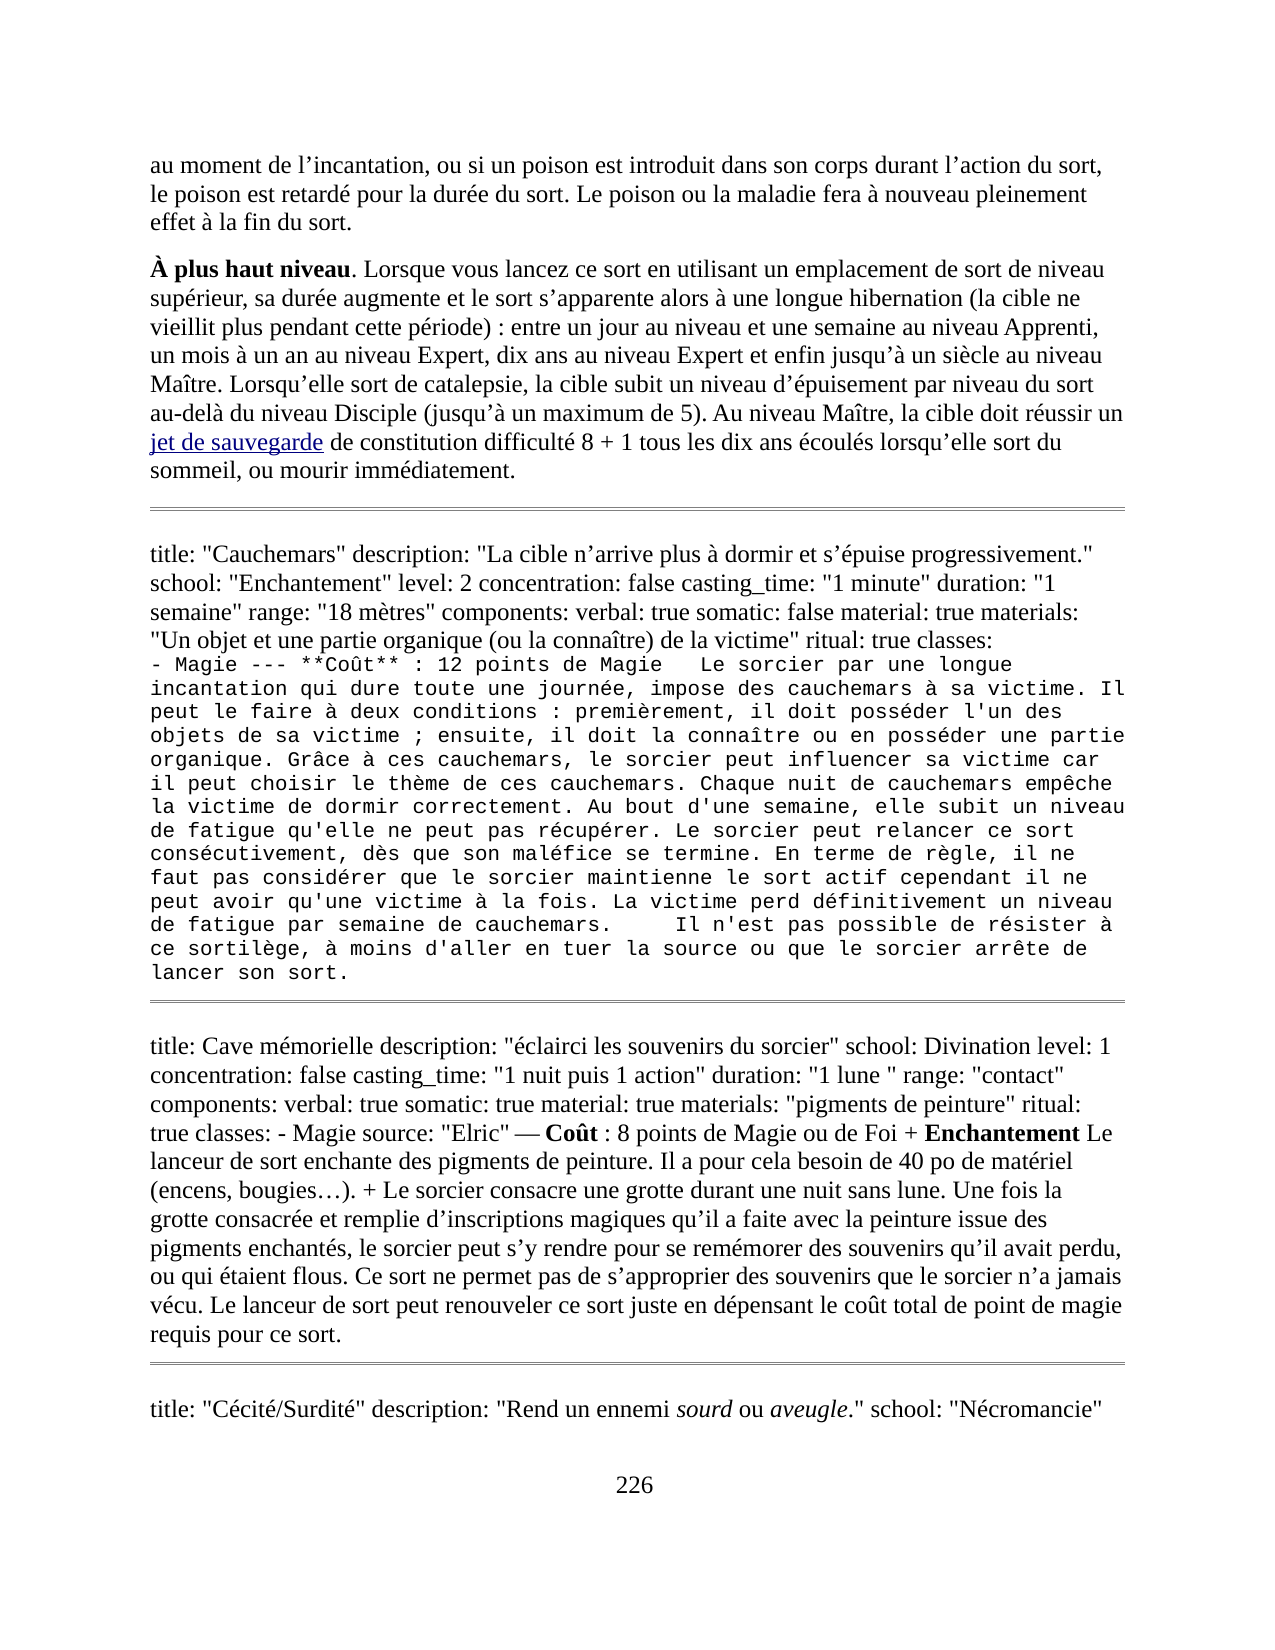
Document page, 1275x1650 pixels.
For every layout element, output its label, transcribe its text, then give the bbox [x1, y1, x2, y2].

text À plus haut niveau. Lorsque vous lancez ce sort en utilisant un emplacement de sort de niveau supérieur, sa durée augmente et le sort s’apparente alors à une longue hibernation (la cible ne vieillit plus pendant cette période) : entre un jour au niveau et une semaine au niveau Apprenti, un mois à un an au niveau Expert, dix ans au niveau Expert et enfin jusqu’à un siècle au niveau Maître. Lorsqu’elle sort de catalepsie, la cible subit un niveau d’épuisement par niveau du sort au-delà du niveau Disciple (jusqu’à un maximum de 5). Au niveau Maître, la cible doit réussir un jet de sauvegarde de constitution difficulté 8 + 1 tous les dix ans écoulés lorsqu’elle sort du sommeil, ou mourir immédiatement. [150, 254, 1125, 484]
text title: Cave mémorielle description: "éclairci les souvenirs du sorcier" school: Divination level: 1 concentration: false casting_time: "1 nuit puis 1 action" duration: "1 lune " range: "contact" components: verbal: true somatic: true material: true materials: "pigments de peinture" ritual: true classes: - Magie source: "Elric" — Coût : 8 points de Magie ou de Foi + Enchantement Le lanceur de sort enchante des pigments de peinture. Il a pour cela besoin de 40 po de matériel (encens, bougies…​). + Le sorcier consacre une grotte durant une nuit sans lune. Une fois la grotte consacrée et remplie d’inscriptions magiques qu’il a faite avec la peinture issue des pigments enchantés, le sorcier peut s’y rendre pour se remémorer des souvenirs qu’il avait perdu, ou qui étaient flous. Ce sort ne permet pas de s’approprier des souvenirs que le sorcier n’a jamais vécu. Le lanceur de sort peut renouveler ce sort juste en dépensant le coût total de point de magie requis pour ce sort. [150, 1031, 1125, 1348]
text title: "Cécité/Surdité" description: "Rend un ennemi sourd ou aveugle." school: "Nécromancie" [150, 1394, 1125, 1423]
text - Magie --- **Coût** : 12 points de Magie Le sorcier par une longue incantation qui dure toute une journée, impose des cauchemars à sa victime. Il peut le faire à deux conditions : premièrement, il doit posséder l'un des objets de sa victime ; ensuite, il doit la connaître ou en posséder une partie organique. Grâce à ces cauchemars, le sorcier peut influencer sa victime car il peut choisir le thème de ces cauchemars. Chaque nuit de cauchemars empêche la victime de dormir correctement. Au bout d'une semaine, elle subit un niveau de fatigue qu'elle ne peut pas récupérer. Le sorcier peut relancer ce sort consécutivement, dès que son maléfice se termine. En terme de règle, il ne faut pas considérer que le sorcier maintienne le sort actif cependant il ne peut avoir qu'une victime à la fois. La victime perd définitivement un niveau de fatigue par semaine de cauchemars. Il n'est pas possible de résister à ce sortilège, à moins d'aller en tuer la source ou que le sorcier arrête de lancer son sort. [150, 654, 1125, 985]
text title: "Cauchemars" description: "La cible n’arrive plus à dormir et s’épuise progressivement." school: "Enchantement" level: 2 concentration: false casting_time: "1 minute" duration: "1 semaine" range: "18 mètres" components: verbal: true somatic: false material: true materials: "Un objet et une partie organique (ou la connaître) de la victime" ritual: true classes: [150, 539, 1125, 654]
text au moment de l’incantation, ou si un poison est introduit dans son corps durant l’action du sort, le poison est retardé pour la durée du sort. Le poison ou la maladie fera à nouveau pleinement effet à la fin du sort. [150, 150, 1125, 236]
